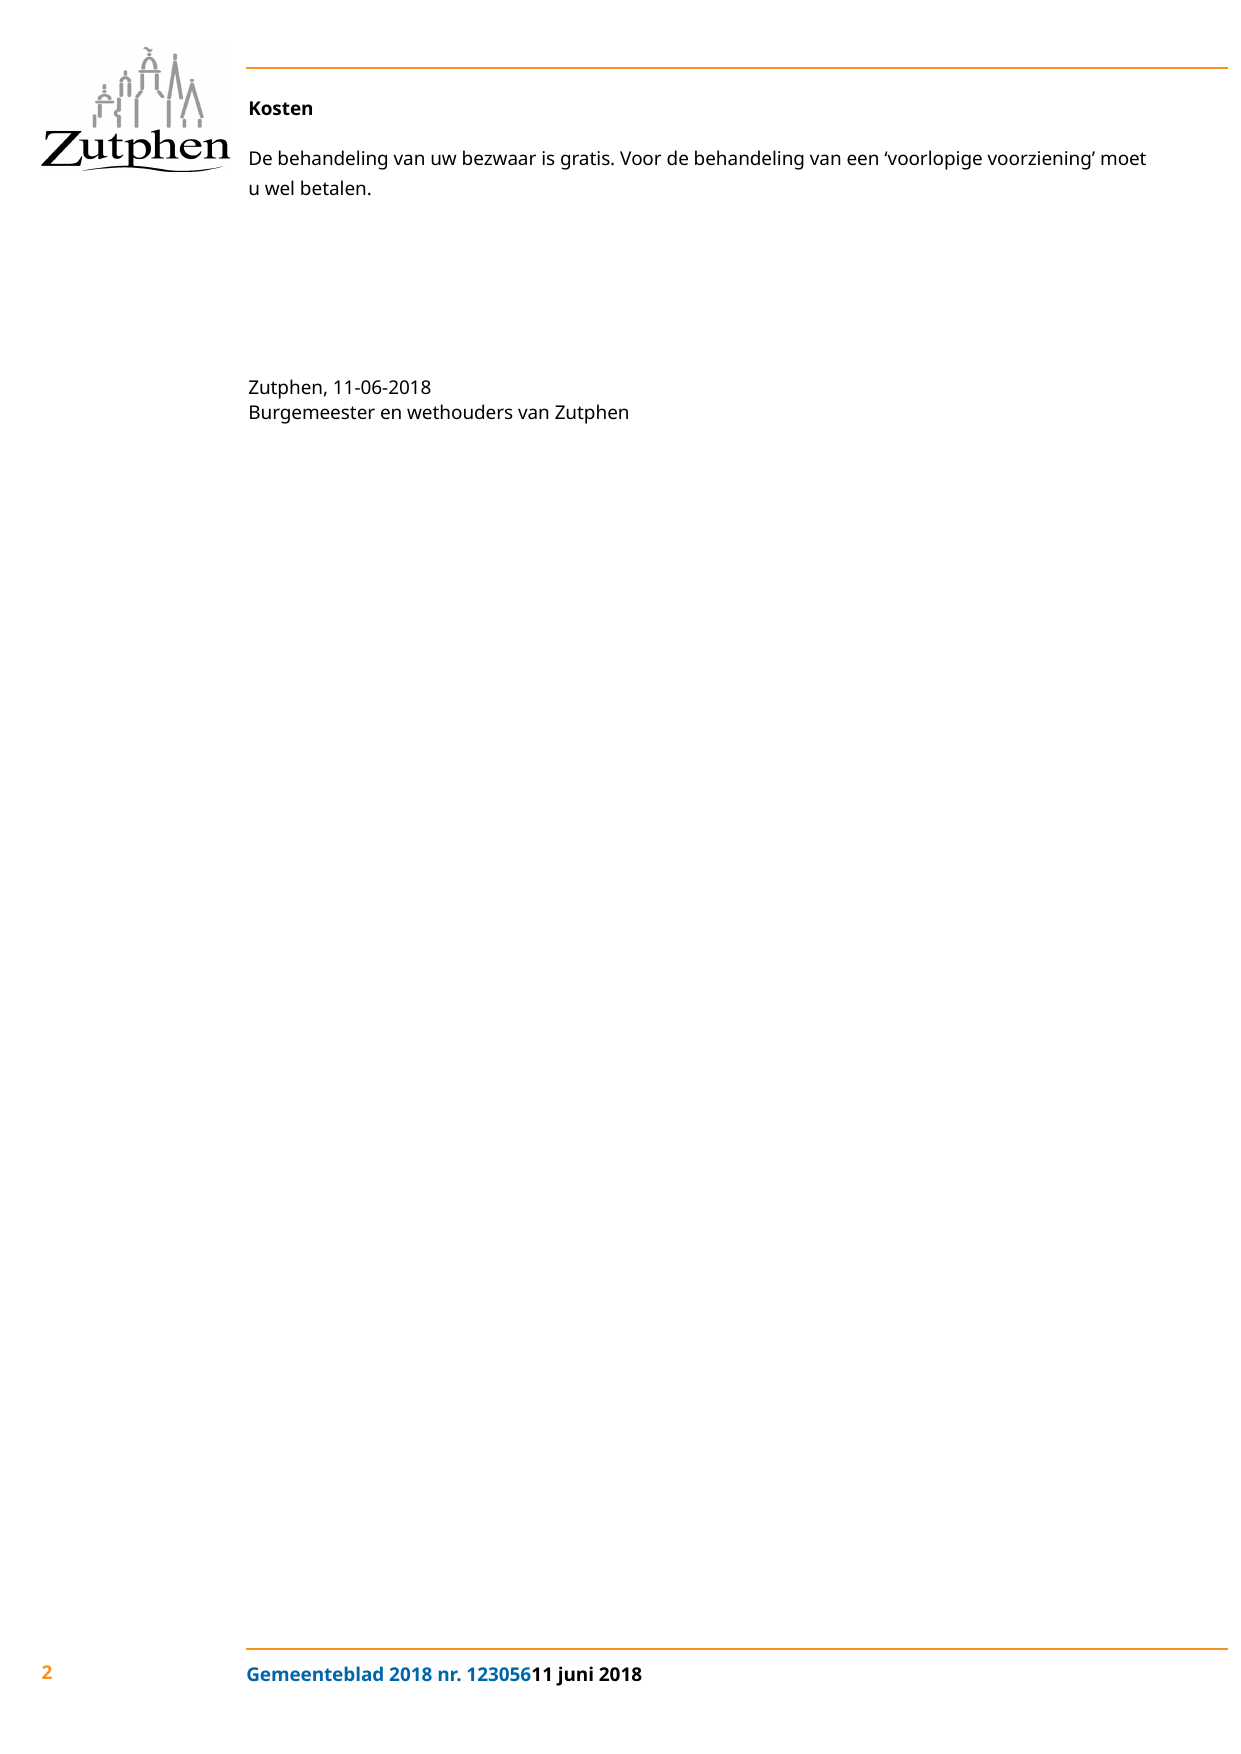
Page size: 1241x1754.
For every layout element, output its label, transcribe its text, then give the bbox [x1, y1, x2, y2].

text Kosten [248, 95, 1152, 121]
text Zutphen, 11-06-2018 [248, 374, 1152, 399]
text Burgemeester en wethouders van Zutphen [248, 399, 1152, 425]
picture [41, 47, 231, 172]
text De behandeling van uw bezwaar is gratis. Voor de behandeling van een ‘voorlopige voorziening’ moet u wel betalen. [248, 145, 1152, 201]
